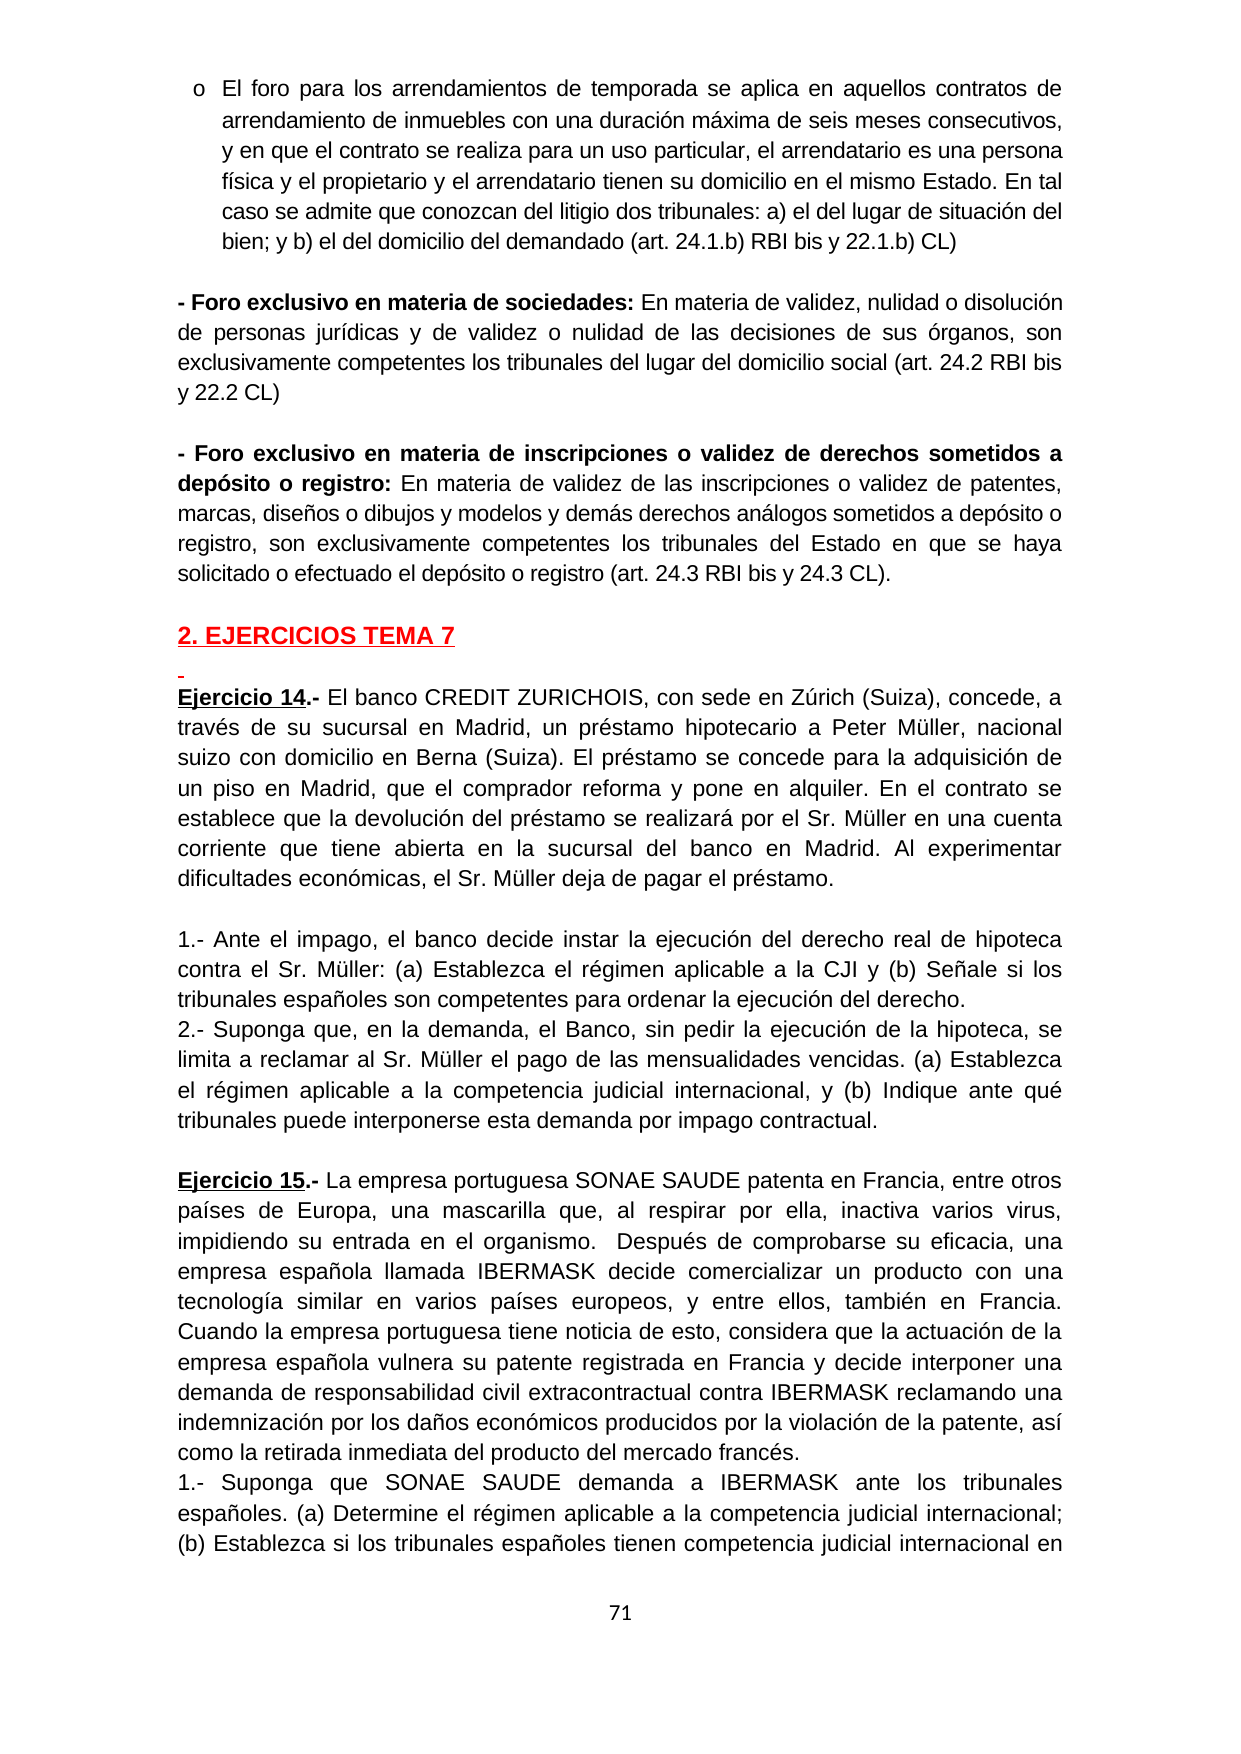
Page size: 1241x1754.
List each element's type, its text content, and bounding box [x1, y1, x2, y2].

text 2.- Suponga que, en la demanda, el Banco, sin pedir la ejecución de la hipoteca, se limita a reclamar al Sr. Müller el pago de las mensualidades vencidas. (a) Establezca el régimen aplicable a la competencia judicial internacional, y (b) Indique ante qué tribunales puede interponerse esta demanda por impago contractual. [177, 1016, 1063, 1133]
text - Foro exclusivo en materia de inscripciones o validez de derechos sometidos a depósito o registro: En materia de validez de las inscripciones o validez de patentes, marcas, diseños o dibujos y modelos y demás derechos análogos sometidos a depósito o registro, son exclusivamente competentes los tribunales del Estado en que se haya solicitado o efectuado el depósito o registro (art. 24.3 RBI bis y 24.3 CL). [177, 439, 1063, 587]
text Ejercicio 14.- El banco CREDIT ZURICHOIS, con sede en Zúrich (Suiza), concede, a través de su sucursal en Madrid, un préstamo hipotecario a Peter Müller, nacional suizo con domicilio en Berna (Suiza). El préstamo se concede para la adquisición de un piso en Madrid, que el comprador reforma y pone en alquiler. En el contrato se establece que la devolución del préstamo se realizará por el Sr. Müller en una cuenta corriente que tiene abierta en la sucursal del banco en Madrid. Al experimentar dificultades económicas, el Sr. Müller deja de pagar el préstamo. [177, 684, 1063, 892]
text 2. EJERCICIOS TEMA 7 [177, 621, 1107, 649]
text 1.- Ante el impago, el banco decide instar la ejecución del derecho real de hipoteca contra el Sr. Müller: (a) Establezca el régimen aplicable a la CJI y (b) Señale si los tribunales españoles son competentes para ordenar la ejecución del derecho. [177, 926, 1063, 1012]
list El foro para los arrendamientos de temporada se aplica en aquellos contratos de arrendamiento de inmuebles con una duración máxima de seis meses consecutivos, y en que el contrato se realiza para un uso particular, el arrendatario es una persona física y el propietario y el arrendatario tienen su domicilio en el mismo Estado. En tal caso se admite que conozcan del litigio dos tribunales: a) el del lugar de situación del bien; y b) el del domicilio del demandado (art. 24.1.b) RBI bis y 22.1.b) CL) [192, 75, 1063, 254]
text - Foro exclusivo en materia de sociedades: En materia de validez, nulidad o disolución de personas jurídicas y de validez o nulidad de las decisiones de sus órganos, son exclusivamente competentes los tribunales del lugar del domicilio social (art. 24.2 RBI bis y 22.2 CL) [177, 288, 1063, 405]
text 1.- Suponga que SONAE SAUDE demanda a IBERMASK ante los tribunales españoles. (a) Determine el régimen aplicable a la competencia judicial internacional; (b) Establezca si los tribunales españoles tienen competencia judicial internacional en [177, 1469, 1063, 1556]
text Ejercicio 15.- La empresa portuguesa SONAE SAUDE patenta en Francia, entre otros países de Europa, una mascarilla que, al respirar por ella, inactiva varios virus, impidiendo su entrada en el organismo. Después de comprobarse su eficacia, una empresa española llamada IBERMASK decide comercializar un producto con una tecnología similar en varios países europeos, y entre ellos, también en Francia. Cuando la empresa portuguesa tiene noticia de esto, considera que la actuación de la empresa española vulnera su patente registrada en Francia y decide interponer una demanda de responsabilidad civil extracontractual contra IBERMASK reclamando una indemnización por los daños económicos producidos por la violación de la patente, así como la retirada inmediata del producto del mercado francés. [177, 1167, 1063, 1466]
